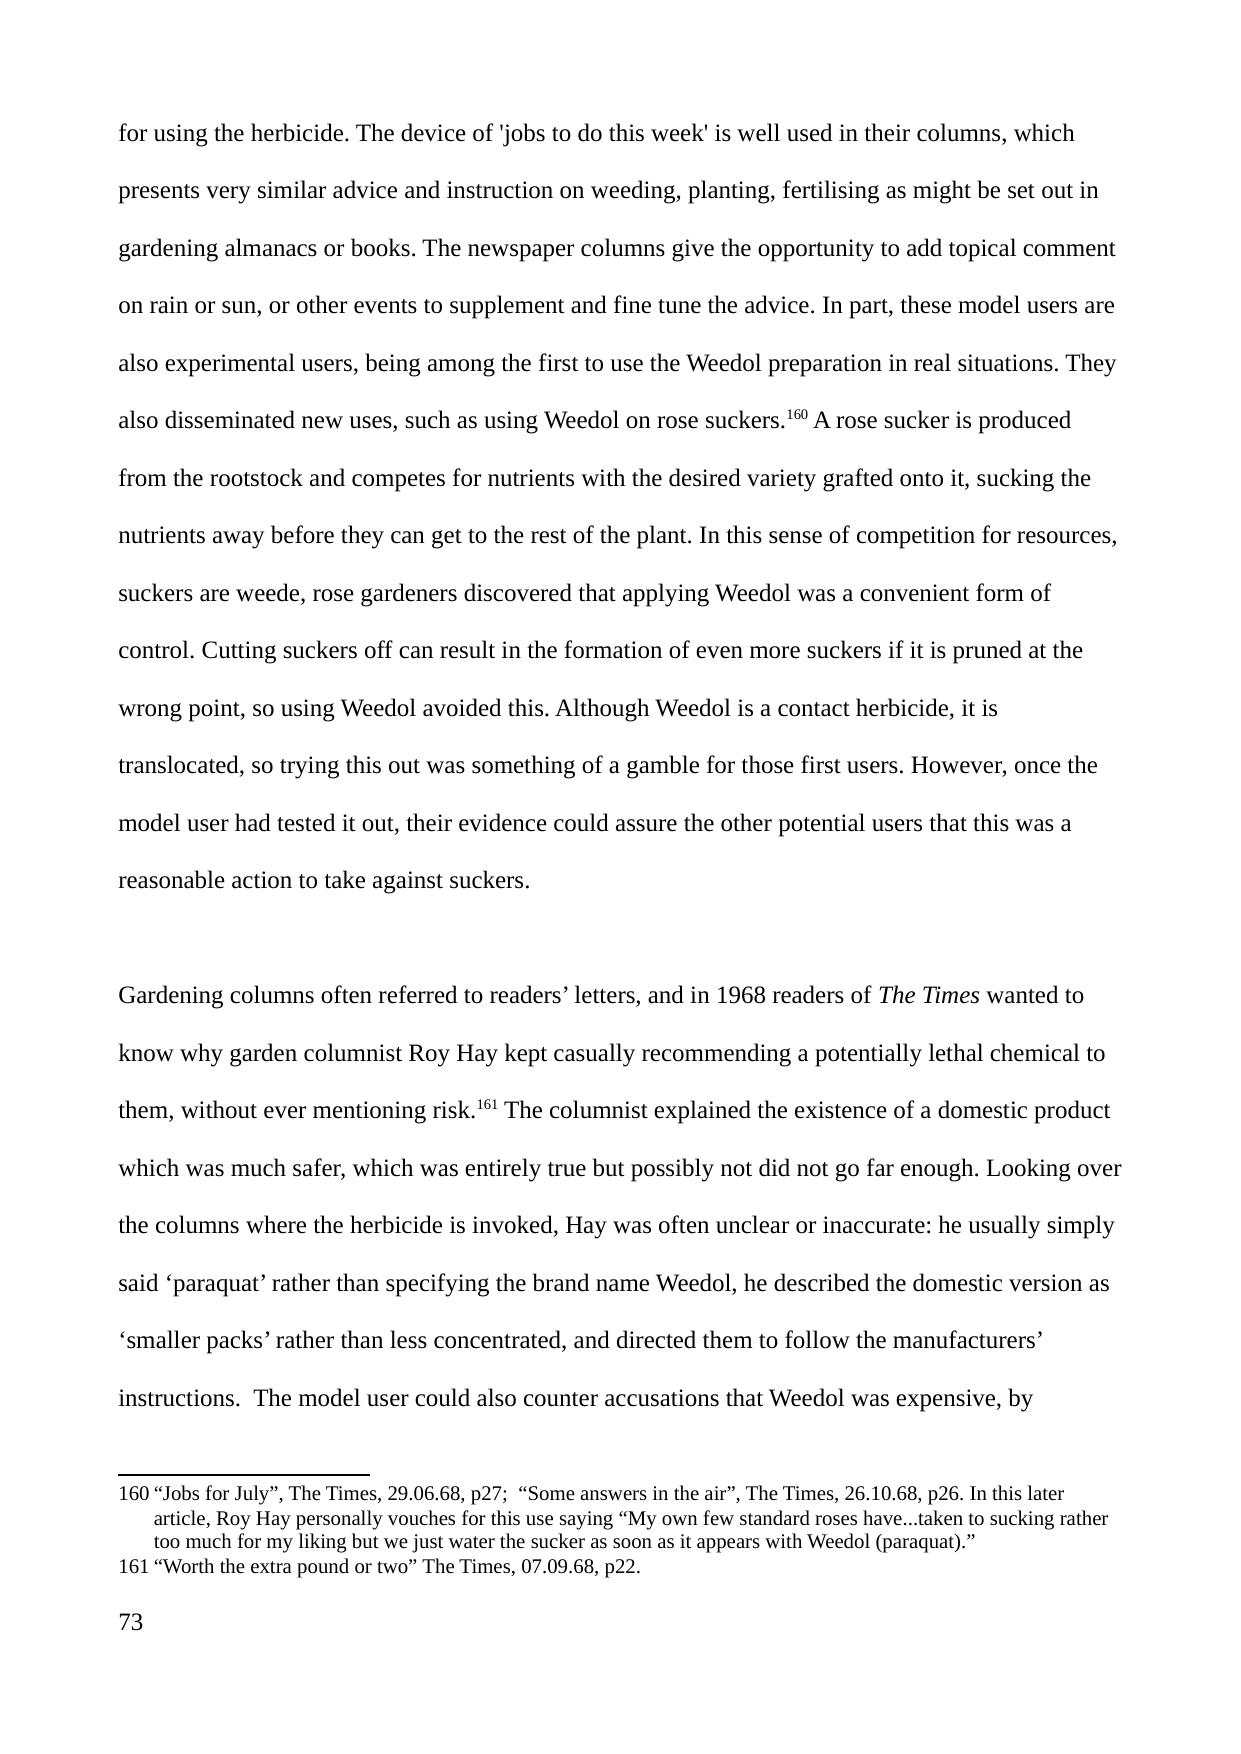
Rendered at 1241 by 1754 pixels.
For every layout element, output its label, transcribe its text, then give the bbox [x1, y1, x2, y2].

text for using the herbicide. The device of 'jobs to do this week' is well used in their columns, which presents very similar advice and instruction on weeding, planting, fertilising as might be set out in gardening almanacs or books. The newspaper columns give the opportunity to add topical comment on rain or sun, or other events to supplement and fine tune the advice. In part, these model users are also experimental users, being among the first to use the Weedol preparation in real situations. They also disseminated new uses, such as using Weedol on rose suckers. A rose sucker is produced from the rootstock and competes for nutrients with the desired variety grafted onto it, sucking the nutrients away before they can get to the rest of the plant. In this sense of competition for resources, suckers are weede, rose gardeners discovered that applying Weedol was a convenient form of control. Cutting suckers off can result in the formation of even more suckers if it is pruned at the wrong point, so using Weedol avoided this. Although Weedol is a contact herbicide, it is translocated, so trying this out was something of a gamble for those first users. However, once the model user had tested it out, their evidence could assure the other potential users that this was a reasonable action to take against suckers. [118, 118, 1122, 894]
text “Jobs for July”, The Times, 29.06.68, p27; “Some answers in the air”, The Times, 26.10.68, p26. In this later article, Roy Hay personally vouches for this use saying “My own few standard roses have...taken to sucking rather too much for my liking but we just water the sucker as soon as it appears with Weedol (paraquat).” [118, 1481, 1122, 1553]
text “Worth the extra pound or two” The Times, 07.09.68, p22. [118, 1553, 1122, 1578]
text Gardening columns often referred to readers’ letters, and in 1968 readers of The Times wanted to know why garden columnist Roy Hay kept casually recommending a potentially lethal chemical to them, without ever mentioning risk. The columnist explained the existence of a domestic product which was much safer, which was entirely true but possibly not did not go far enough. Looking over the columns where the herbicide is invoked, Hay was often unclear or inaccurate: he usually simply said ‘paraquat’ rather than specifying the brand name Weedol, he described the domestic version as ‘smaller packs’ rather than less concentrated, and directed them to follow the manufacturers’ instructions. The model user could also counter accusations that Weedol was expensive, by [118, 981, 1122, 1412]
